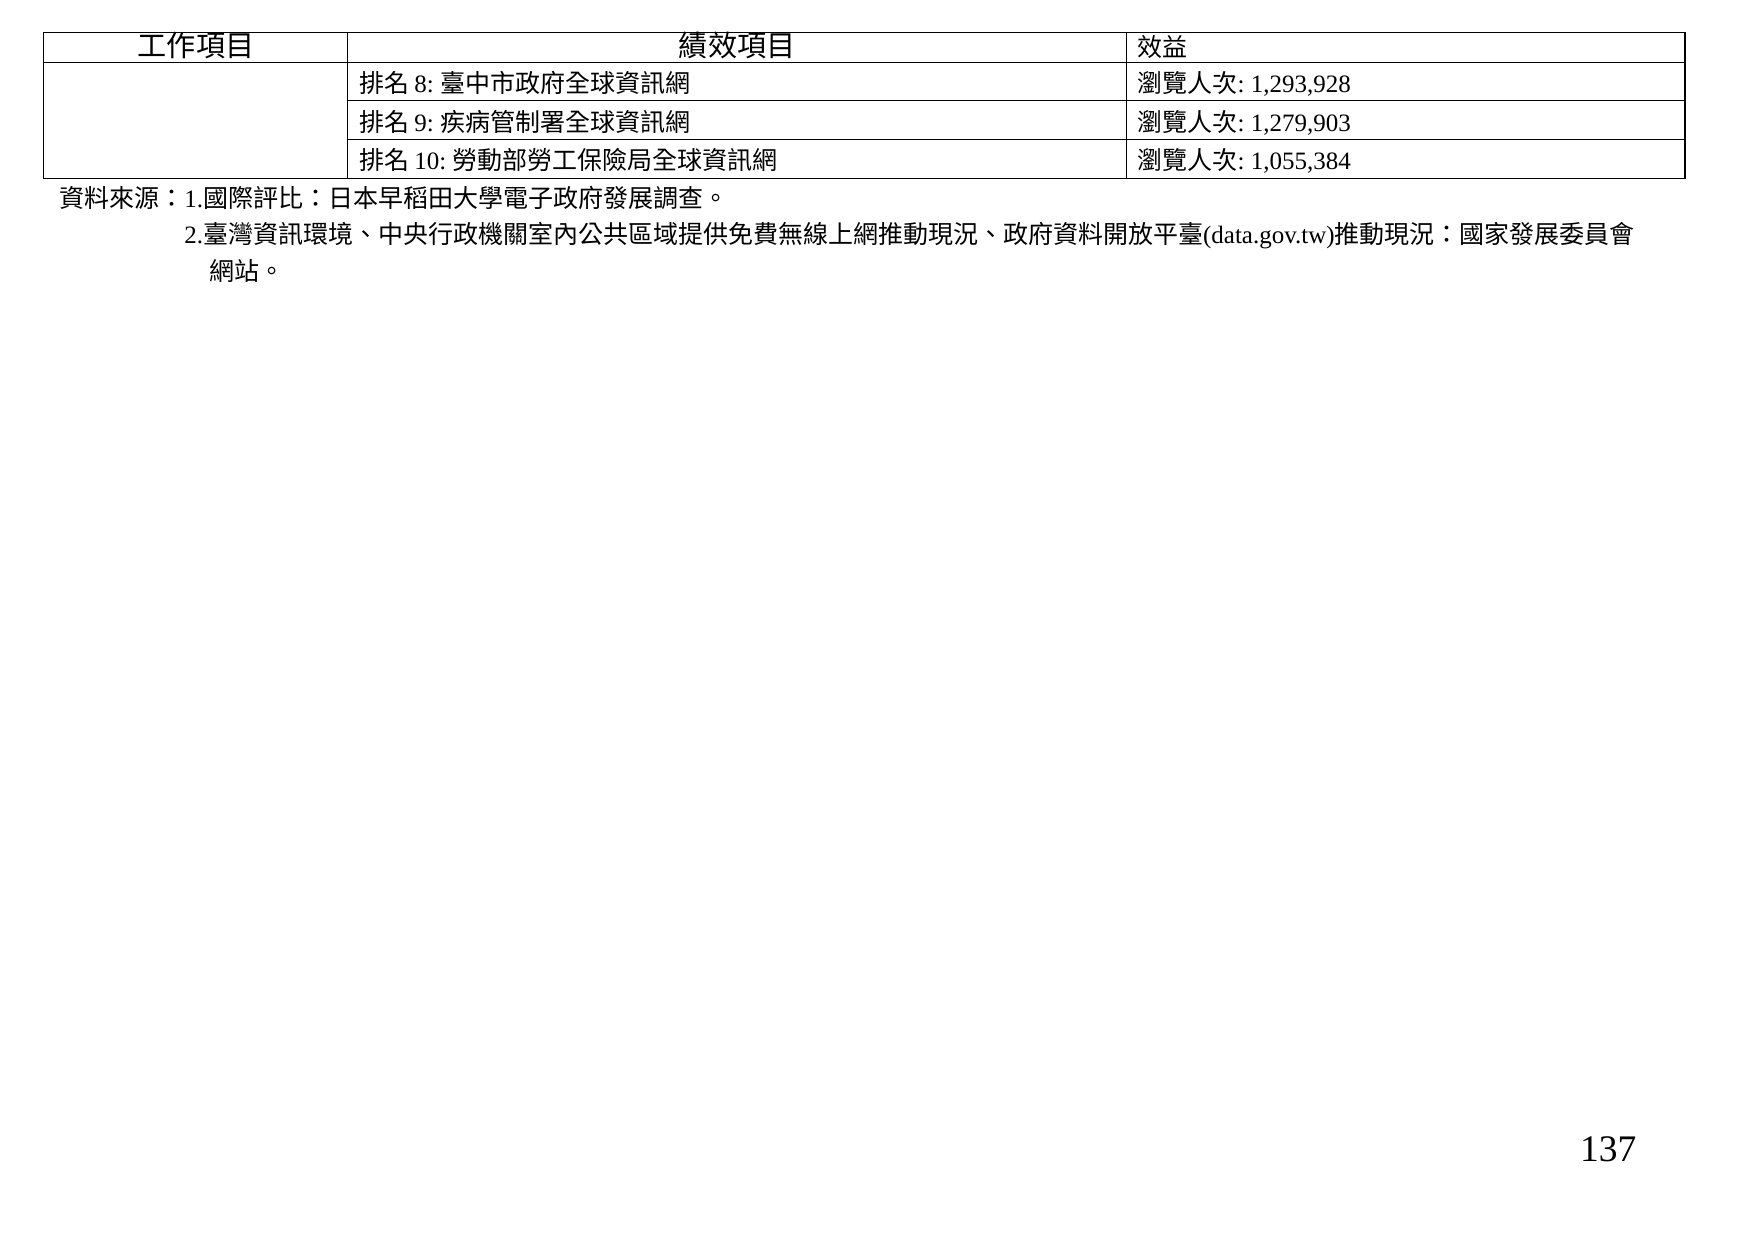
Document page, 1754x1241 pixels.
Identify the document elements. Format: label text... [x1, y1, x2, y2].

table_cell 瀏覽人次: 1,055,384 [1127, 140, 1684, 177]
table_cell 瀏覽人次: 1,279,903 [1127, 101, 1684, 139]
table_cell [44, 63, 347, 177]
table_cell 瀏覽人次: 1,293,928 [1127, 63, 1684, 100]
table_header 工作項目 [44, 33, 347, 62]
table_cell 排名9: 疾病管制署全球資訊網 [348, 101, 1126, 139]
table_cell 排名10: 勞動部勞工保險局全球資訊網 [348, 140, 1126, 177]
text 2.臺灣資訊環境、中央行政機關室內公共區域提供免費無線上網推動現況、政府資料開放平臺(data.gov.tw)推動現況：國家發展委員會網站。 [59, 215, 1636, 287]
text 資料來源：1.國際評比：日本早稻田大學電子政府發展調查。 [59, 179, 1636, 215]
table_header 績效項目 [348, 33, 1126, 62]
table_cell 排名8: 臺中市政府全球資訊網 [348, 63, 1126, 100]
table_header 效益 [1127, 33, 1684, 62]
